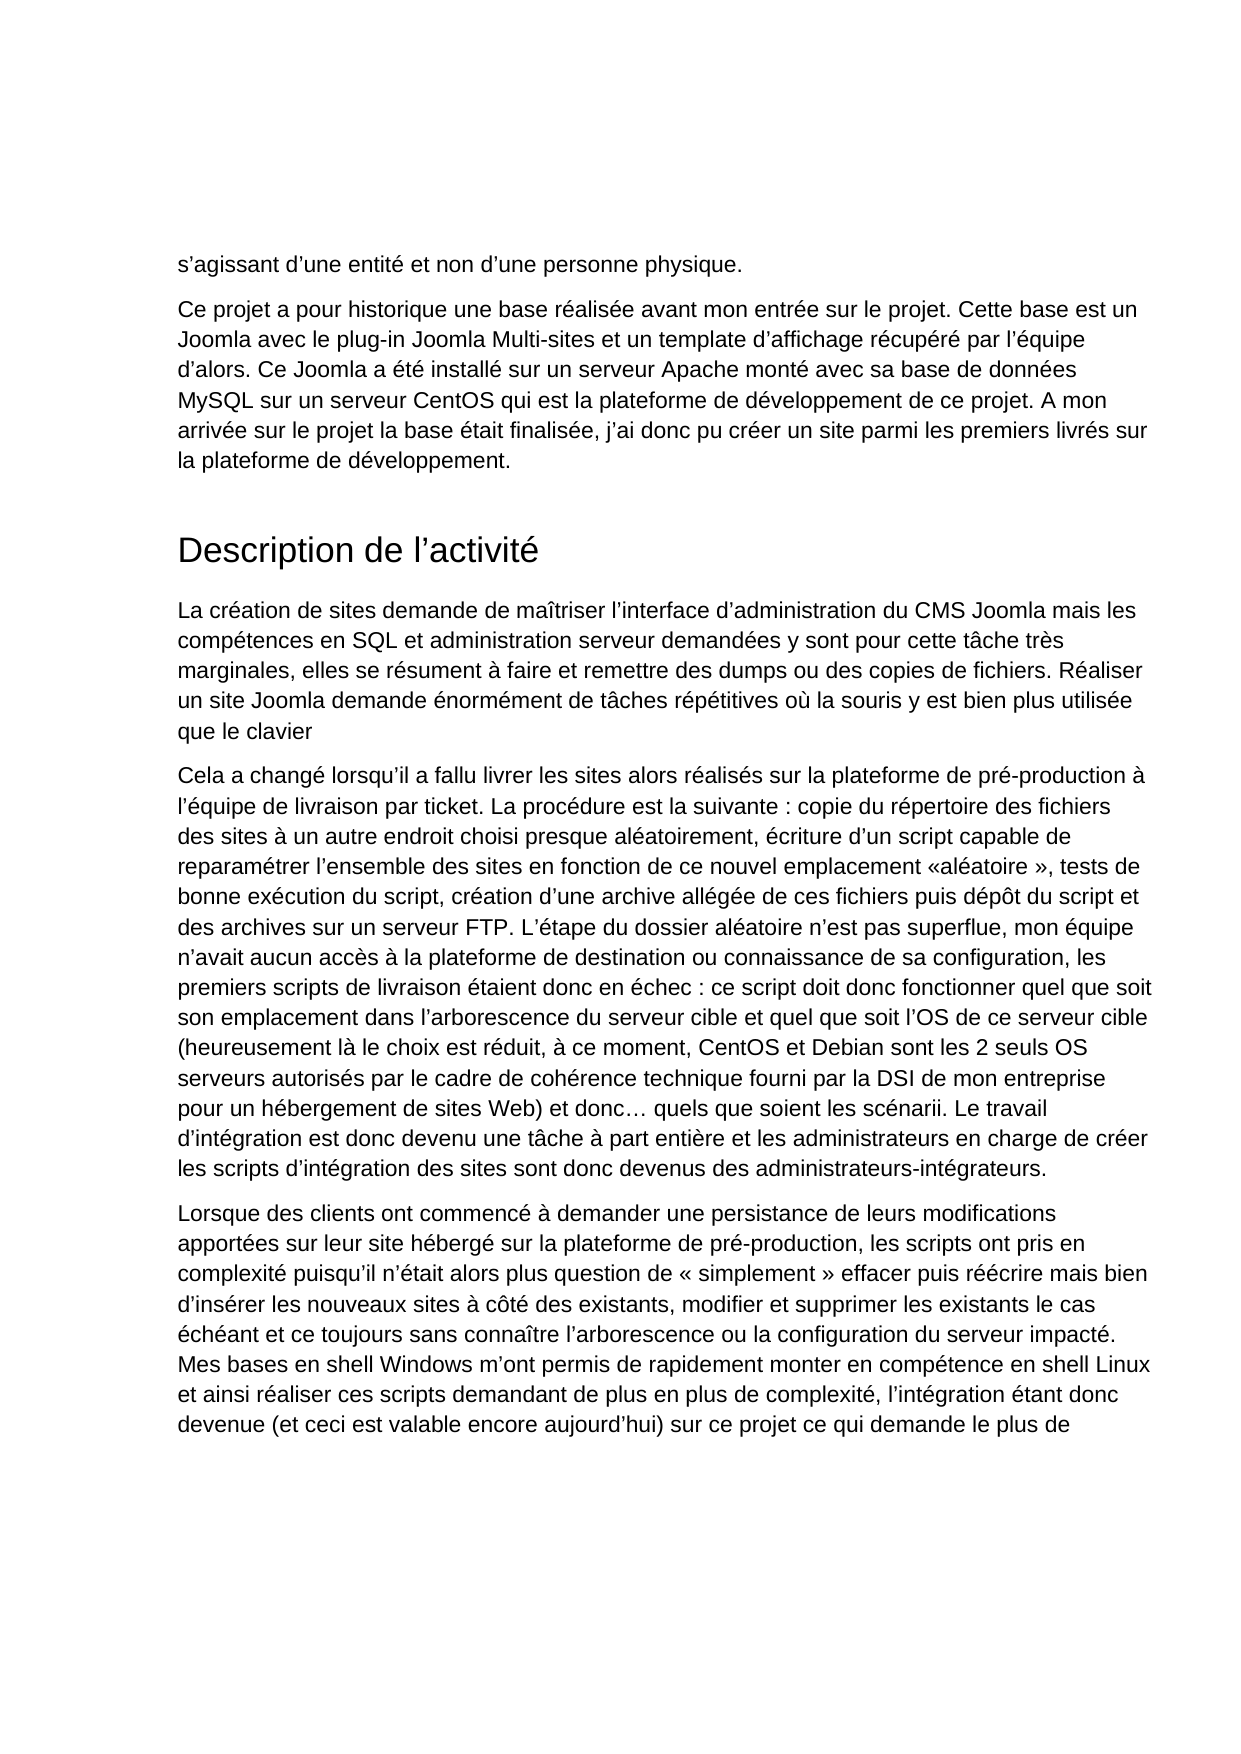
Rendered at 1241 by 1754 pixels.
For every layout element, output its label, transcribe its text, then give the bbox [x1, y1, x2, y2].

text Lorsque des clients ont commencé à demander une persistance de leurs modifications apportées sur leur site hébergé sur la plateforme de pré-production, les scripts ont pris en complexité puisqu’il n’était alors plus question de « simplement » effacer puis réécrire mais bien d’insérer les nouveaux sites à côté des existants, modifier et supprimer les existants le cas échéant et ce toujours sans connaître l’arborescence ou la configuration du serveur impacté. Mes bases en shell Windows m’ont permis de rapidement monter en compétence en shell Linux et ainsi réaliser ces scripts demandant de plus en plus de complexité, l’intégration étant donc devenue (et ceci est valable encore aujourd’hui) sur ce projet ce qui demande le plus de [177, 1200, 1152, 1438]
subtitle Description de l’activité [177, 529, 1152, 570]
text s’agissant d’une entité et non d’une personne physique. [177, 251, 1152, 277]
text La création de sites demande de maîtriser l’interface d’administration du CMS Joomla mais les compétences en SQL et administration serveur demandées y sont pour cette tâche très marginales, elles se résument à faire et remettre des dumps ou des copies de fichiers. Réaliser un site Joomla demande énormément de tâches répétitives où la souris y est bien plus utilisée que le clavier [177, 597, 1152, 744]
text Cela a changé lorsqu’il a fallu livrer les sites alors réalisés sur la plateforme de pré-production à l’équipe de livraison par ticket. La procédure est la suivante : copie du répertoire des fichiers des sites à un autre endroit choisi presque aléatoirement, écriture d’un script capable de reparamétrer l’ensemble des sites en fonction de ce nouvel emplacement «aléatoire », tests de bonne exécution du script, création d’une archive allégée de ces fichiers puis dépôt du script et des archives sur un serveur FTP. L’étape du dossier aléatoire n’est pas superflue, mon équipe n’avait aucun accès à la plateforme de destination ou connaissance de sa configuration, les premiers scripts de livraison étaient donc en échec : ce script doit donc fonctionner quel que soit son emplacement dans l’arborescence du serveur cible et quel que soit l’OS de ce serveur cible (heureusement là le choix est réduit, à ce moment, CentOS et Debian sont les 2 seuls OS serveurs autorisés par le cadre de cohérence technique fourni par la DSI de mon entreprise pour un hébergement de sites Web) et donc… quels que soient les scénarii. Le travail d’intégration est donc devenu une tâche à part entière et les administrateurs en charge de créer les scripts d’intégration des sites sont donc devenus des administrateurs-intégrateurs. [177, 762, 1152, 1182]
text Ce projet a pour historique une base réalisée avant mon entrée sur le projet. Cette base est un Joomla avec le plug-in Joomla Multi-sites et un template d’affichage récupéré par l’équipe d’alors. Ce Joomla a été installé sur un serveur Apache monté avec sa base de données MySQL sur un serveur CentOS qui est la plateforme de développement de ce projet. A mon arrivée sur le projet la base était finalisée, j’ai donc pu créer un site parmi les premiers livrés sur la plateforme de développement. [177, 296, 1152, 473]
